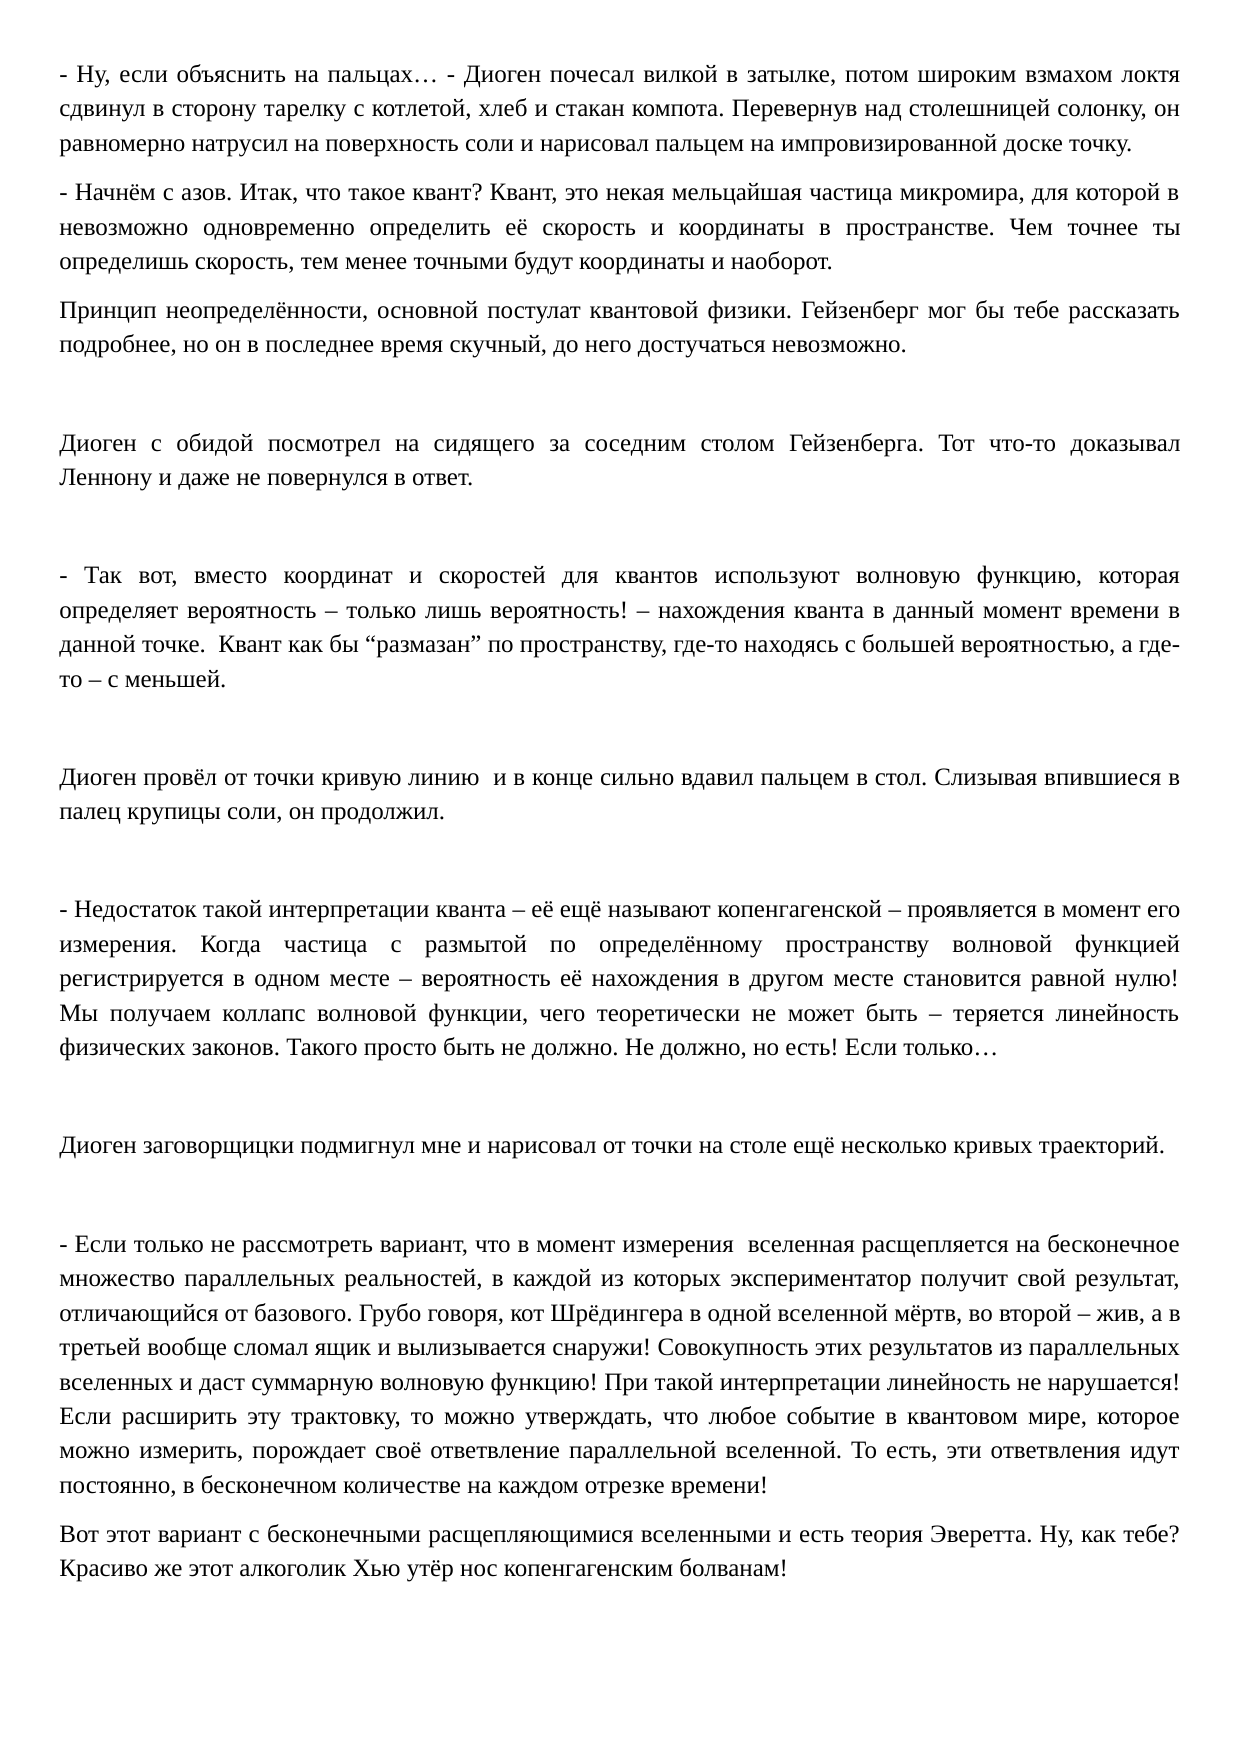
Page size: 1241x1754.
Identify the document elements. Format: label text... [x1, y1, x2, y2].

text Диоген с обидой посмотрел на сидящего за соседним столом Гейзенберга. Тот что-то доказывал Леннону и даже не повернулся в ответ. [59, 428, 1181, 491]
text - Начнём с азов. Итак, что такое квант? Квант, это некая мельцайшая частица микромира, для которой в невозможно одновременно определить её скорость и координаты в пространстве. Чем точнее ты определишь скорость, тем менее точными будут координаты и наоборот. [59, 177, 1181, 275]
text - Так вот, вместо координат и скоростей для квантов используют волновую функцию, которая определяет вероятность – только лишь вероятность! – нахождения кванта в данный момент времени в данной точке. Квант как бы “размазан” по пространству, где-то находясь с большей вероятностью, а где-то – с меньшей. [59, 560, 1181, 692]
text - Ну, если объяснить на пальцах… - Диоген почесал вилкой в затылке, потом широким взмахом локтя сдвинул в сторону тарелку с котлетой, хлеб и стакан компота. Перевернув над столешницей солонку, он равномерно натрусил на поверхность соли и нарисовал пальцем на импровизированной доске точку. [59, 59, 1181, 157]
text - Недостаток такой интерпретации кванта – её ещё называют копенгагенской – проявляется в момент его измерения. Когда частица с размытой по определённому пространству волновой функцией регистрируется в одном месте – вероятность её нахождения в другом месте становится равной нулю! Мы получаем коллапс волновой функции, чего теоретически не может быть – теряется линейность физических законов. Такого просто быть не должно. Не должно, но есть! Если только… [59, 894, 1181, 1061]
text - Если только не рассмотреть вариант, что в момент измерения вселенная расщепляется на бесконечное множество параллельных реальностей, в каждой из которых экспериментатор получит свой результат, отличающийся от базового. Грубо говоря, кот Шрёдингера в одной вселенной мёртв, во второй – жив, а в третьей вообще сломал ящик и вылизывается снаружи! Совокупность этих результатов из параллельных вселенных и даст суммарную волновую функцию! При такой интерпретации линейность не нарушается! Если расширить эту трактовку, то можно утверждать, что любое событие в квантовом мире, которое можно измерить, порождает своё ответвление параллельной вселенной. То есть, эти ответвления идут постоянно, в бесконечном количестве на каждом отрезке времени! [59, 1229, 1181, 1499]
text Диоген провёл от точки кривую линию и в конце сильно вдавил пальцем в стол. Слизывая впившиеся в палец крупицы соли, он продолжил. [59, 762, 1181, 825]
text Принцип неопределённости, основной постулат квантовой физики. Гейзенберг мог бы тебе рассказать подробнее, но он в последнее время скучный, до него достучаться невозможно. [59, 295, 1181, 358]
text Диоген заговорщицки подмигнул мне и нарисовал от точки на столе ещё несколько кривых траекторий. [59, 1131, 1181, 1159]
text Вот этот вариант с бесконечными расщепляющимися вселенными и есть теория Эверетта. Ну, как тебе? Красиво же этот алкоголик Хью утёр нос копенгагенским болванам! [59, 1519, 1181, 1582]
